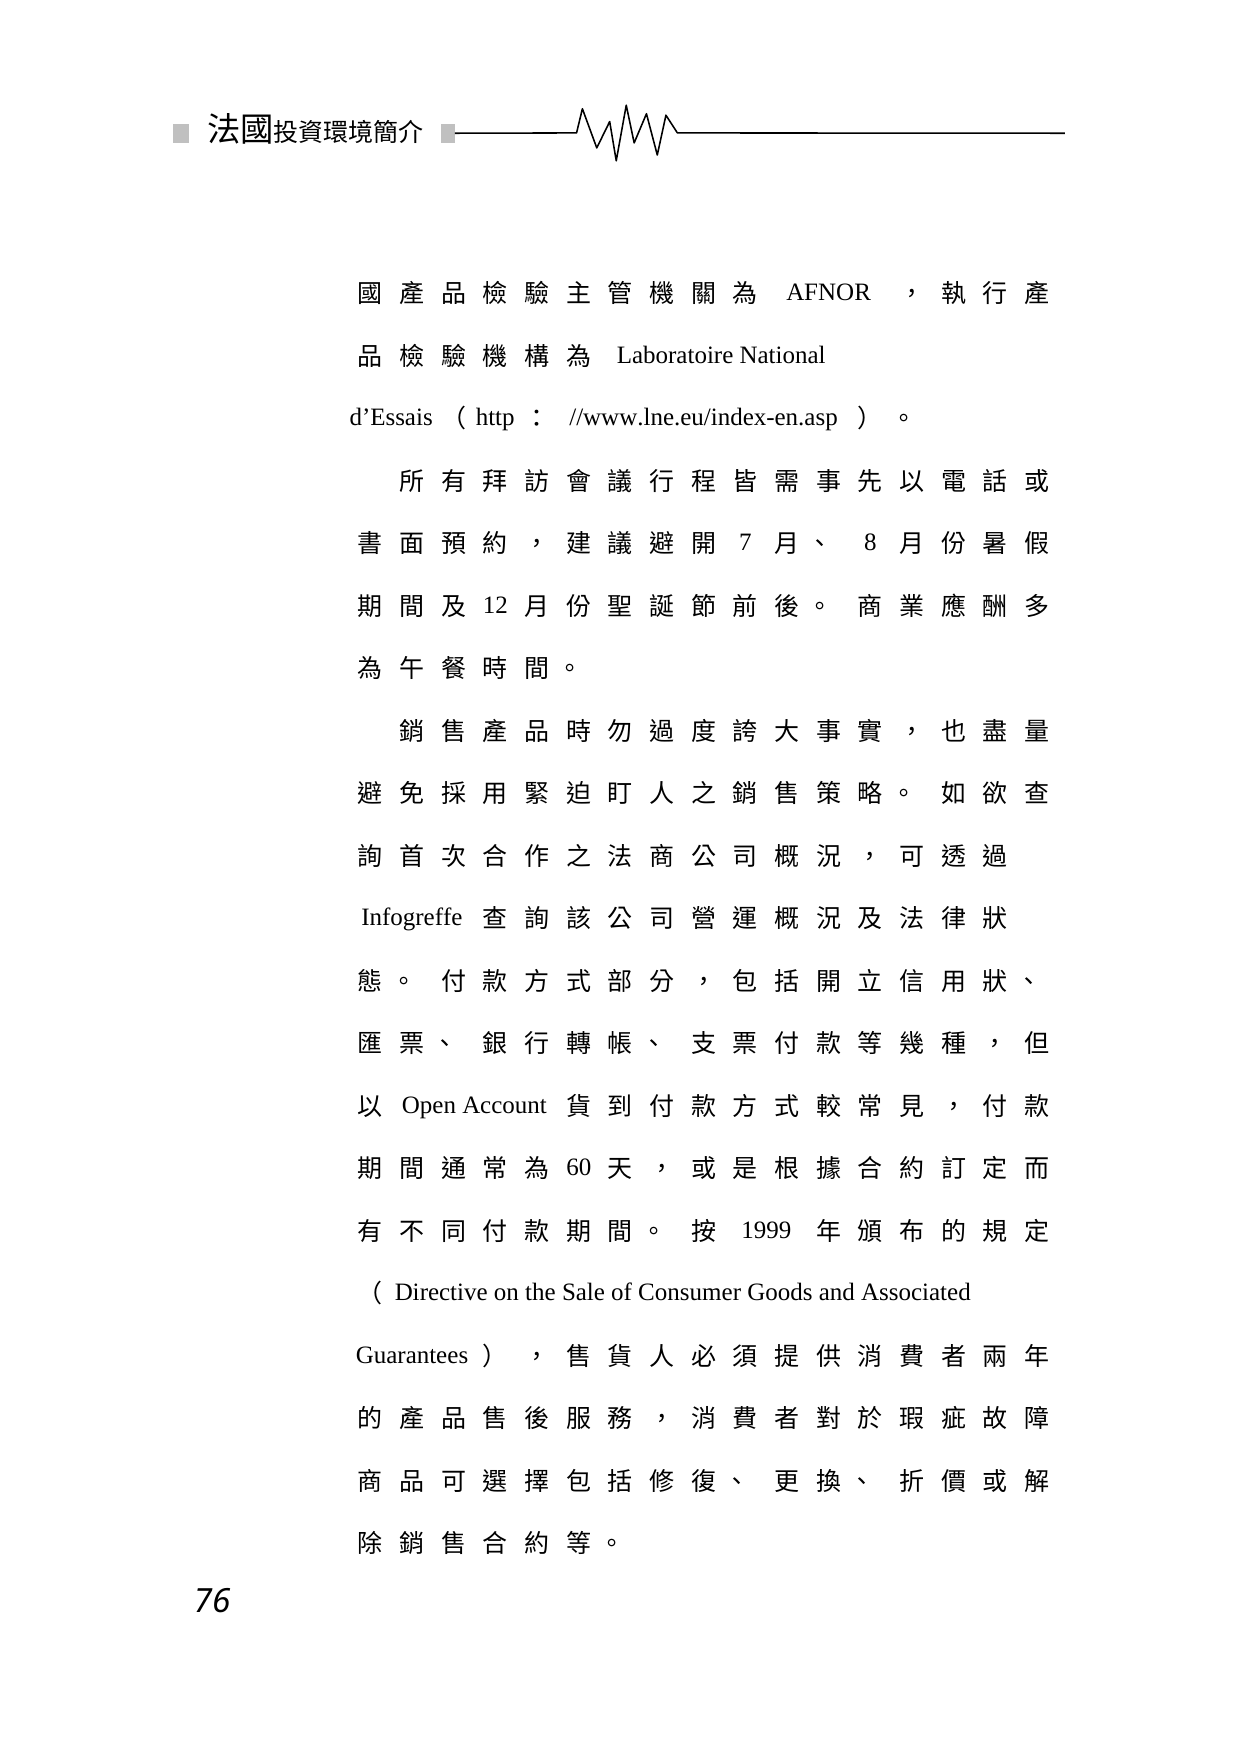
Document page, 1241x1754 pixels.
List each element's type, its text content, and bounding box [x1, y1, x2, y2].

text 國產品檢驗主管機關為AFNOR，執行產品檢驗機構為Laboratoire National d’Essais（http：//www.lne.eu/index-en.asp）。 [330, 250, 1058, 438]
text 銷售產品時勿過度誇大事實，也盡量避免採用緊迫盯人之銷售策略。如欲查詢首次合作之法商公司概況，可透過Infogreffe查詢該公司營運概況及法律狀態。付款方式部分，包括開立信用狀、匯票、銀行轉帳、支票付款等幾種，但以Open Account貨到付款方式較常見，付款期間通常為60天，或是根據合約訂定而有不同付款期間。按1999年頒布的規定（Directive on the Sale of Consumer Goods and Associated Guarantees），售貨人必須提供消費者兩年的產品售後服務，消費者對於瑕疵故障商品可選擇包括修復、更換、折價或解除銷售合約等。 [330, 688, 1058, 1563]
text 所有拜訪會議行程皆需事先以電話或書面預約，建議避開7月、8月份暑假期間及12月份聖誕節前後。商業應酬多為午餐時間。 [330, 438, 1058, 688]
